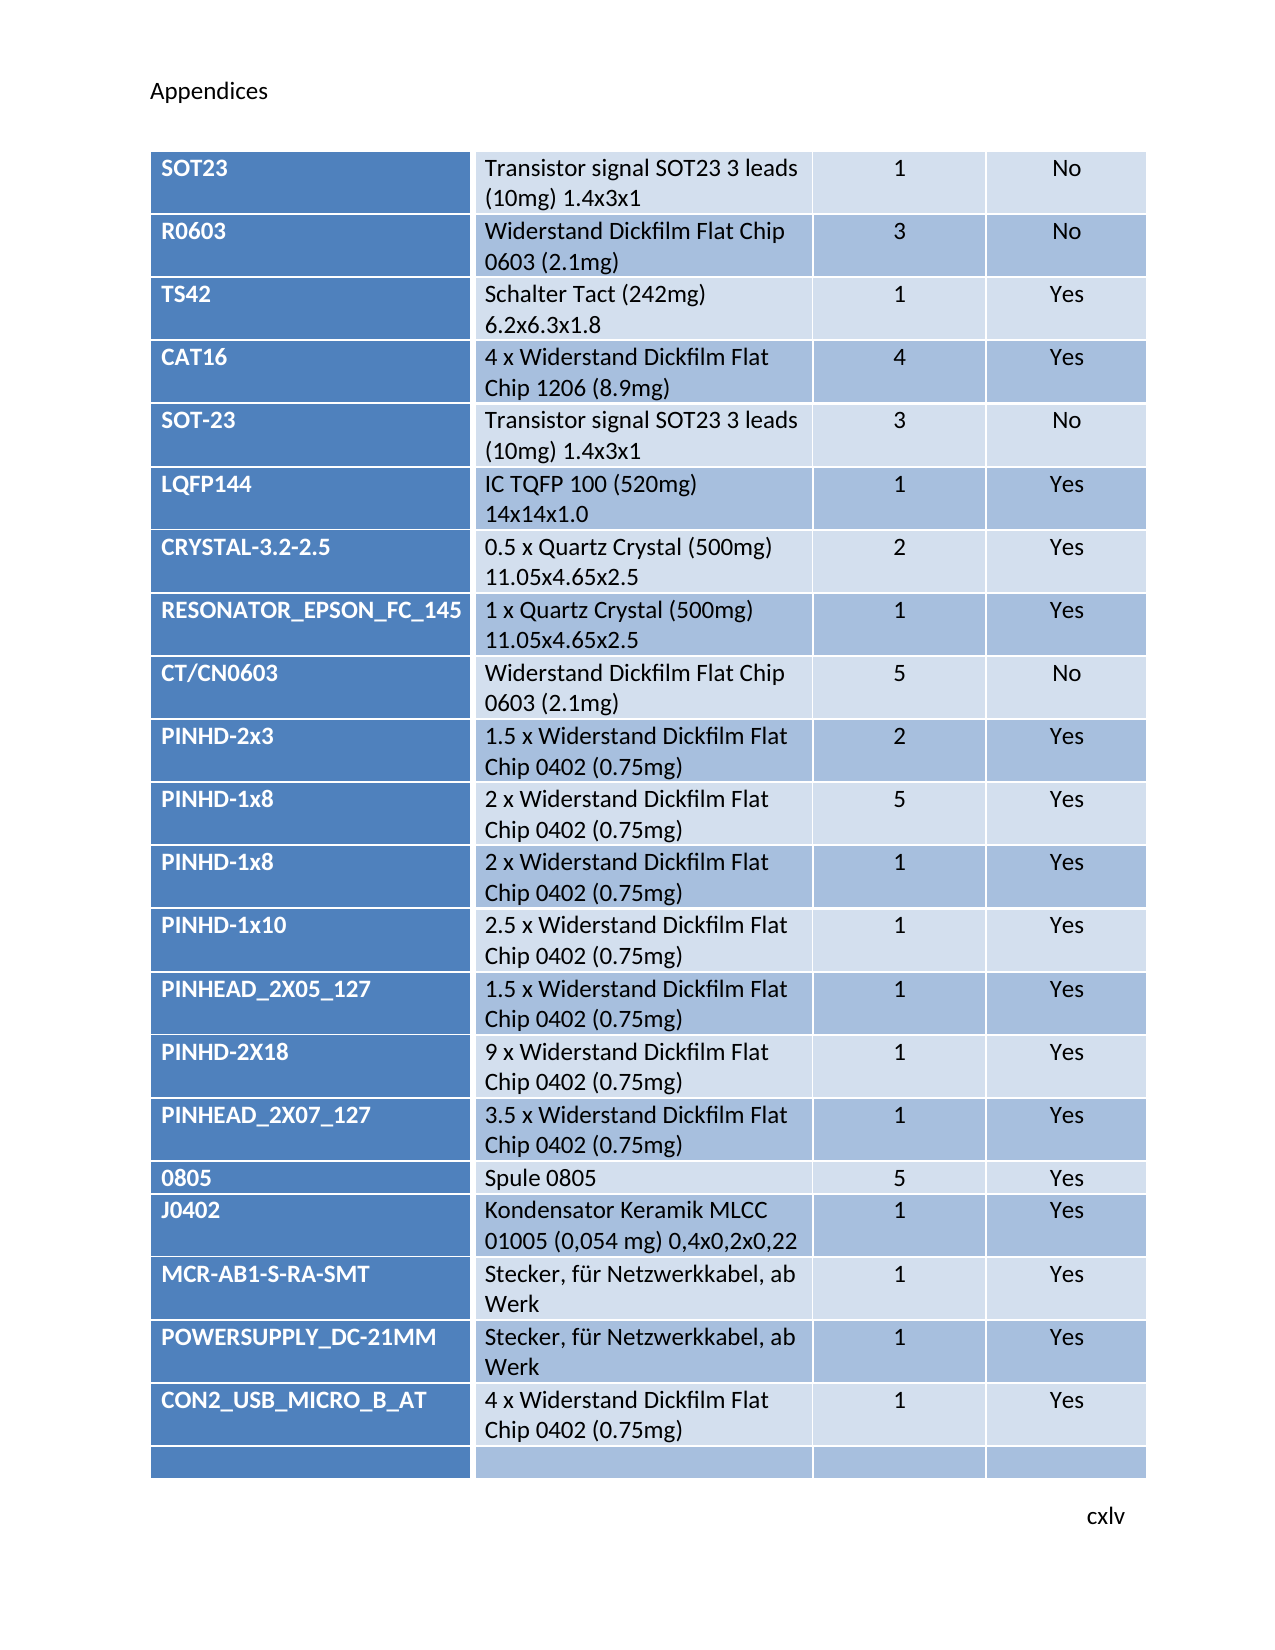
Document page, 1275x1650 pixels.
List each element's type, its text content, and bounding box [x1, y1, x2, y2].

table_cell LQFP144 [151, 468, 470, 529]
table_cell PINHD-1x8 [151, 846, 470, 907]
table_cell Yes [987, 531, 1146, 592]
table_cell Yes [987, 468, 1146, 529]
table_cell RESONATOR_EPSON_FC_145 [151, 594, 470, 655]
table_cell PINHD-2x3 [151, 720, 470, 781]
table_cell 2.5 x Widerstand Dickfilm Flat Chip 0402 (0.75mg) [476, 910, 812, 971]
table_cell [814, 1447, 985, 1478]
table_cell [987, 1447, 1146, 1478]
table_cell Yes [987, 1099, 1146, 1160]
table_cell 2 x Widerstand Dickfilm Flat Chip 0402 (0.75mg) [476, 846, 812, 907]
table_cell No [987, 215, 1146, 276]
table_cell 1 [814, 1099, 985, 1160]
table_cell 4 [814, 341, 985, 402]
table_cell CAT16 [151, 341, 470, 402]
table_cell 1.5 x Widerstand Dickfilm Flat Chip 0402 (0.75mg) [476, 973, 812, 1034]
table_cell [151, 1447, 470, 1478]
table_cell 1 [814, 973, 985, 1034]
table_cell SOT-23 [151, 404, 470, 466]
table_cell Stecker, für Netzwerkkabel, ab Werk [476, 1258, 812, 1319]
table_cell PINHD-1x8 [151, 783, 470, 844]
table_cell 9 x Widerstand Dickfilm Flat Chip 0402 (0.75mg) [476, 1036, 812, 1097]
table_cell 1 [813, 278, 985, 339]
table_cell 1 [813, 910, 985, 971]
table_cell Schalter Tact (242mg) 6.2x6.3x1.8 [476, 278, 812, 339]
table_cell 1 [814, 468, 985, 529]
table_cell No [987, 405, 1146, 466]
table_cell Yes [987, 973, 1146, 1034]
table_cell Yes [987, 278, 1146, 339]
table_cell 1 [814, 594, 985, 655]
table_cell 1 [813, 1258, 985, 1319]
table_cell CT/CN0603 [151, 657, 470, 718]
table_cell 3.5 x Widerstand Dickfilm Flat Chip 0402 (0.75mg) [476, 1099, 812, 1160]
table_cell Yes [987, 846, 1146, 907]
table_cell No [987, 152, 1146, 213]
table_cell Yes [987, 1162, 1146, 1193]
table_cell 1 [813, 152, 985, 213]
table_cell 5 [813, 1162, 985, 1193]
table_cell [476, 1447, 812, 1478]
table_cell TS42 [151, 278, 470, 339]
table_cell 5 [813, 657, 985, 718]
table_cell MCR-AB1-S-RA-SMT [151, 1257, 470, 1319]
table_cell 1 [814, 1321, 985, 1382]
table_cell J0402 [151, 1195, 470, 1256]
table_cell 1 x Quartz Crystal (500mg) 11.05x4.65x2.5 [476, 594, 812, 655]
table_cell Yes [987, 594, 1146, 655]
table_cell Transistor signal SOT23 3 leads (10mg) 1.4x3x1 [476, 405, 812, 466]
table_cell Transistor signal SOT23 3 leads (10mg) 1.4x3x1 [476, 152, 812, 213]
table_cell IC TQFP 100 (520mg) 14x14x1.0 [476, 468, 812, 529]
table_cell Widerstand Dickfilm Flat Chip 0603 (2.1mg) [476, 215, 812, 276]
table_cell 1 [813, 1384, 985, 1445]
table_cell Yes [987, 1321, 1146, 1382]
table_cell 0.5 x Quartz Crystal (500mg) 11.05x4.65x2.5 [476, 531, 812, 592]
table_cell R0603 [151, 215, 470, 276]
table_cell Yes [987, 1195, 1146, 1256]
table_cell PINHD-2X18 [151, 1035, 470, 1097]
table_cell 3 [813, 405, 985, 466]
table_cell 4 x Widerstand Dickfilm Flat Chip 0402 (0.75mg) [476, 1384, 812, 1445]
table_cell 1 [814, 846, 985, 907]
table_cell 5 [813, 783, 985, 844]
table_cell Yes [987, 720, 1146, 781]
table_cell 3 [814, 215, 985, 276]
table_cell PINHEAD_2X05_127 [151, 973, 470, 1034]
table_cell 1 [813, 1036, 985, 1097]
table_cell 4 x Widerstand Dickfilm Flat Chip 1206 (8.9mg) [476, 341, 812, 402]
table_cell Yes [987, 1384, 1146, 1445]
table_cell Kondensator Keramik MLCC 01005 (0,054 mg) 0,4x0,2x0,22 [476, 1195, 812, 1256]
table_cell No [987, 657, 1146, 718]
table_cell Yes [987, 1258, 1146, 1319]
table_cell PINHEAD_2X07_127 [151, 1099, 470, 1160]
table_cell CON2_USB_MICRO_B_AT [151, 1384, 470, 1445]
table_cell Stecker, für Netzwerkkabel, ab Werk [476, 1321, 812, 1382]
table_cell Yes [987, 341, 1146, 402]
table_cell Yes [987, 783, 1146, 844]
table_cell 0805 [151, 1162, 470, 1193]
table_cell Widerstand Dickfilm Flat Chip 0603 (2.1mg) [476, 657, 812, 718]
table_cell POWERSUPPLY_DC-21MM [151, 1321, 470, 1382]
table_cell PINHD-1x10 [151, 909, 470, 971]
table_cell Spule 0805 [476, 1162, 812, 1193]
table_cell 1.5 x Widerstand Dickfilm Flat Chip 0402 (0.75mg) [476, 720, 812, 781]
table_cell SOT23 [151, 152, 470, 213]
table_cell 1 [814, 1195, 985, 1256]
table_cell Yes [987, 910, 1146, 971]
table_cell Yes [987, 1036, 1146, 1097]
table_cell CRYSTAL-3.2-2.5 [151, 530, 470, 592]
table_cell 2 [813, 531, 985, 592]
table_cell 2 x Widerstand Dickfilm Flat Chip 0402 (0.75mg) [476, 783, 812, 844]
table_cell 2 [814, 720, 985, 781]
